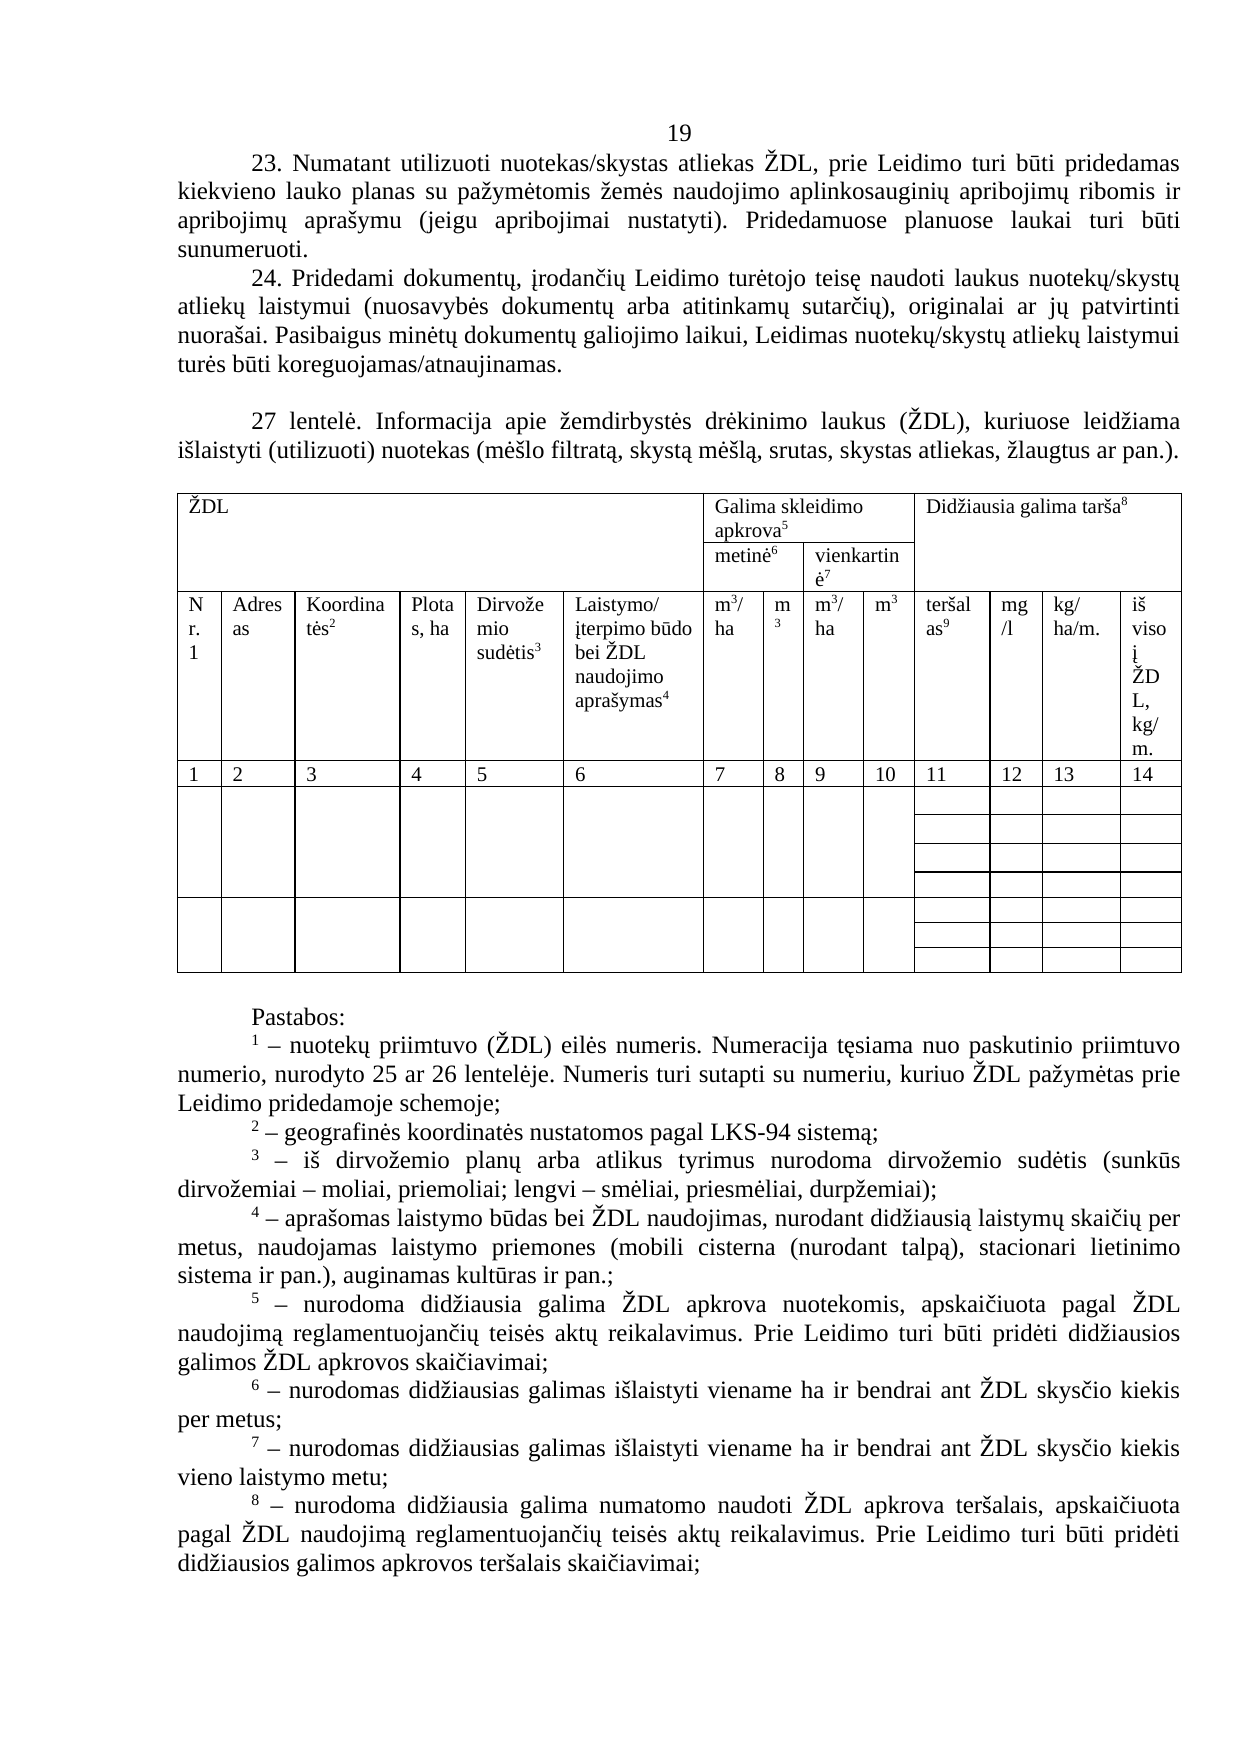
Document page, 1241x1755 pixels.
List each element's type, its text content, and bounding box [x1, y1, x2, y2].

table_cell kg/ha/m. [1043, 592, 1120, 760]
table_cell [1043, 787, 1120, 814]
table_cell 10 [864, 761, 914, 786]
table_cell Laistymo/įterpimo būdo bei ŽDL naudojimo aprašymas4 [564, 592, 703, 760]
table_cell [915, 923, 989, 947]
table_cell [991, 948, 1042, 972]
table_cell [1043, 948, 1120, 972]
table_cell [1121, 923, 1181, 947]
text 5 – nurodoma didžiausia galima ŽDL apkrova nuotekomis, apskaičiuota pagal ŽDL naudojimą reglamentuojančių teisės aktų reikalavimus. Prie Leidimo turi būti pridėti didžiausios galimos ŽDL apkrovos skaičiavimai; [177, 1289, 1181, 1375]
table_header Galima skleidimo apkrova5 [704, 494, 914, 542]
table_cell 1 [178, 761, 221, 786]
table_cell [1121, 873, 1181, 897]
table_cell metinė6 [704, 543, 803, 591]
table_cell 12 [991, 761, 1042, 786]
table_cell Adresas [222, 592, 294, 760]
table_cell [401, 898, 465, 972]
table_cell [564, 898, 703, 972]
text 27 lentelė. Informacija apie žemdirbystės drėkinimo laukus (ŽDL), kuriuose leidžiama išlaistyti (utilizuoti) nuotekas (mėšlo filtratą, skystą mėšlą, srutas, skystas atliekas, žlaugtus ar pan.). [177, 406, 1181, 464]
text 1 – nuotekų priimtuvo (ŽDL) eilės numeris. Numeracija tęsiama nuo paskutinio priimtuvo numerio, nurodyto 25 ar 26 lentelėje. Numeris turi sutapti su numeriu, kuriuo ŽDL pažymėtas prie Leidimo pridedamoje schemoje; [177, 1030, 1181, 1117]
table_cell [1121, 898, 1181, 922]
table_cell 14 [1121, 761, 1181, 786]
text 4 – aprašomas laistymo būdas bei ŽDL naudojimas, nurodant didžiausią laistymų skaičių per metus, naudojamas laistymo priemones (mobili cisterna (nurodant talpą), stacionari lietinimo sistema ir pan.), auginamas kultūras ir pan.; [177, 1203, 1181, 1289]
table_cell m3 [764, 592, 803, 760]
table_cell [915, 815, 989, 843]
table_cell 13 [1043, 761, 1120, 786]
table_cell iš viso į ŽDL, kg/m. [1121, 592, 1181, 760]
table_cell [466, 898, 563, 972]
table_cell 9 [804, 761, 863, 786]
table_cell m3 [864, 592, 914, 760]
table_cell [296, 787, 399, 897]
table_cell [991, 923, 1042, 947]
text 3 – iš dirvožemio planų arba atlikus tyrimus nurodoma dirvožemio sudėtis (sunkūs dirvožemiai – moliai, priemoliai; lengvi – smėliai, priesmėliai, durpžemiai); [177, 1145, 1181, 1203]
table_cell [466, 787, 563, 897]
table_cell [804, 787, 863, 897]
table_cell [704, 787, 763, 897]
table_cell [991, 873, 1042, 897]
table_cell [1043, 923, 1120, 947]
table_cell 5 [466, 761, 563, 786]
table_cell [915, 844, 989, 871]
table_cell [1043, 898, 1120, 922]
text Pastabos: [177, 1002, 1181, 1030]
table_cell 7 [704, 761, 763, 786]
table_header Didžiausia galima tarša8 [915, 494, 1181, 591]
table_cell mg/l [991, 592, 1042, 760]
table_cell Plotas, ha [401, 592, 465, 760]
table_cell [222, 787, 294, 897]
table_cell 4 [401, 761, 465, 786]
table_cell [991, 898, 1042, 922]
table_cell [1043, 873, 1120, 897]
table_cell Koordinatės2 [296, 592, 399, 760]
table_cell teršalas9 [915, 592, 989, 760]
table_cell [864, 787, 914, 897]
table_cell [915, 787, 989, 814]
table_cell [564, 787, 703, 897]
table_cell [1043, 844, 1120, 871]
text 2 – geografinės koordinatės nustatomos pagal LKS-94 sistemą; [177, 1117, 1181, 1145]
text 7 – nurodomas didžiausias galimas išlaistyti viename ha ir bendrai ant ŽDL skysčio kiekis vieno laistymo metu; [177, 1433, 1181, 1490]
table_cell 3 [296, 761, 399, 786]
table_cell 6 [564, 761, 703, 786]
table_cell [991, 815, 1042, 843]
table_cell [296, 898, 399, 972]
table_cell m3/ha [804, 592, 863, 760]
text 23. Numatant utilizuoti nuotekas/skystas atliekas ŽDL, prie Leidimo turi būti pridedamas kiekvieno lauko planas su pažymėtomis žemės naudojimo aplinkosauginių apribojimų ribomis ir apribojimų aprašymu (jeigu apribojimai nustatyti). Pridedamuose planuose laukai turi būti sunumeruoti. [177, 148, 1181, 263]
table_cell [1121, 787, 1181, 814]
table_cell Nr. 1 [178, 592, 221, 760]
table_cell vienkartinė7 [804, 543, 914, 591]
table_cell 11 [915, 761, 989, 786]
table_cell [915, 898, 989, 922]
table_cell [1121, 815, 1181, 843]
table_cell [222, 898, 294, 972]
table_cell [804, 898, 863, 972]
table_cell [178, 787, 221, 897]
table_cell [915, 873, 989, 897]
text 24. Pridedami dokumentų, įrodančių Leidimo turėtojo teisę naudoti laukus nuotekų/skystų atliekų laistymui (nuosavybės dokumentų arba atitinkamų sutarčių), originalai ar jų patvirtinti nuorašai. Pasibaigus minėtų dokumentų galiojimo laikui, Leidimas nuotekų/skystų atliekų laistymui turės būti koreguojamas/atnaujinamas. [177, 263, 1181, 378]
table_cell Dirvožemio sudėtis3 [466, 592, 563, 760]
table_cell [864, 898, 914, 972]
table_cell [1121, 948, 1181, 972]
table_cell [991, 787, 1042, 814]
text 6 – nurodomas didžiausias galimas išlaistyti viename ha ir bendrai ant ŽDL skysčio kiekis per metus; [177, 1375, 1181, 1433]
table_header ŽDL [178, 494, 703, 591]
table_cell [1121, 844, 1181, 871]
table_cell [704, 898, 763, 972]
table_cell [1043, 815, 1120, 843]
text 8 – nurodoma didžiausia galima numatomo naudoti ŽDL apkrova teršalais, apskaičiuota pagal ŽDL naudojimą reglamentuojančių teisės aktų reikalavimus. Prie Leidimo turi būti pridėti didžiausios galimos apkrovos teršalais skaičiavimai; [177, 1490, 1181, 1577]
table_cell m3/ha [704, 592, 763, 760]
table_cell [764, 898, 803, 972]
table_cell [991, 844, 1042, 871]
table_cell 2 [222, 761, 294, 786]
table_cell [401, 787, 465, 897]
table_cell [178, 898, 221, 972]
table_cell 8 [764, 761, 803, 786]
table_cell [764, 787, 803, 897]
table_cell [915, 948, 989, 972]
